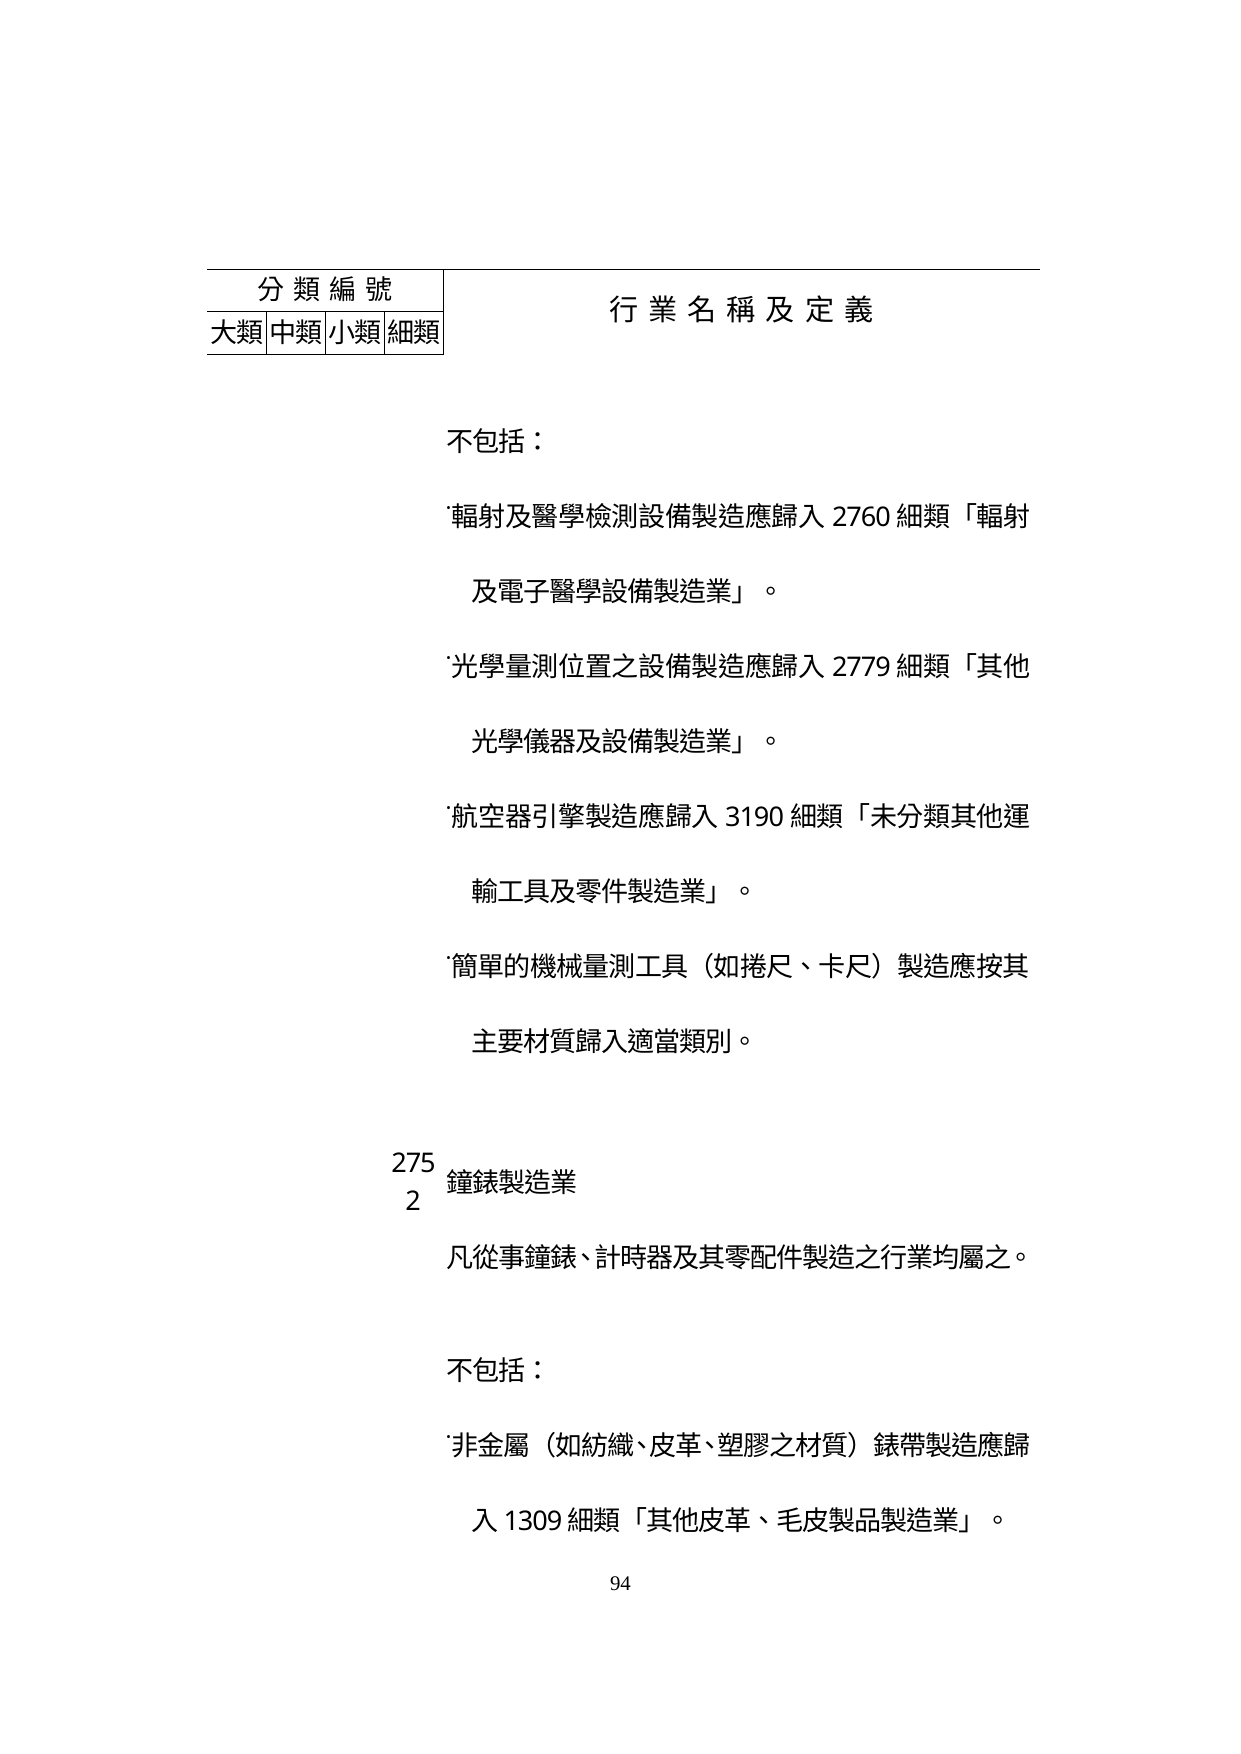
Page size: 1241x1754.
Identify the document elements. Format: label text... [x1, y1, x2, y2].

table_cell [266, 1143, 325, 1556]
table_cell 鐘錶製造業 凡從事鐘錶、計時器及其零配件製造之行業均屬之。 不包括： ˙非金屬（如紡織、皮革、塑膠之材質）錶帶製造應歸入1309細類「其他皮革、毛皮製品製造業」。 [443, 1143, 1033, 1556]
table_cell 不包括： ˙輻射及醫學檢測設備製造應歸入2760細類「輻射及電子醫學設備製造業」。 ˙光學量測位置之設備製造應歸入2779細類「其他光學儀器及設備製造業」。 ˙航空器引擎製造應歸入3190細類「未分類其他運輸工具及零件製造業」。 ˙簡單的機械量測工具（如捲尺、卡尺）製造應按其主要材質歸入適當類別。 [443, 364, 1033, 1077]
table_cell [325, 1077, 384, 1143]
table_cell [325, 364, 384, 1077]
table_cell [266, 364, 325, 1077]
table_cell [325, 1143, 384, 1556]
table_cell [443, 1077, 1033, 1143]
table_cell [207, 364, 266, 1077]
table_cell 2752 [384, 1143, 443, 1556]
table_cell [266, 1077, 325, 1143]
table_cell [384, 1077, 443, 1143]
table_cell [384, 364, 443, 1077]
table_cell [207, 1077, 266, 1143]
table_cell [207, 1143, 266, 1556]
